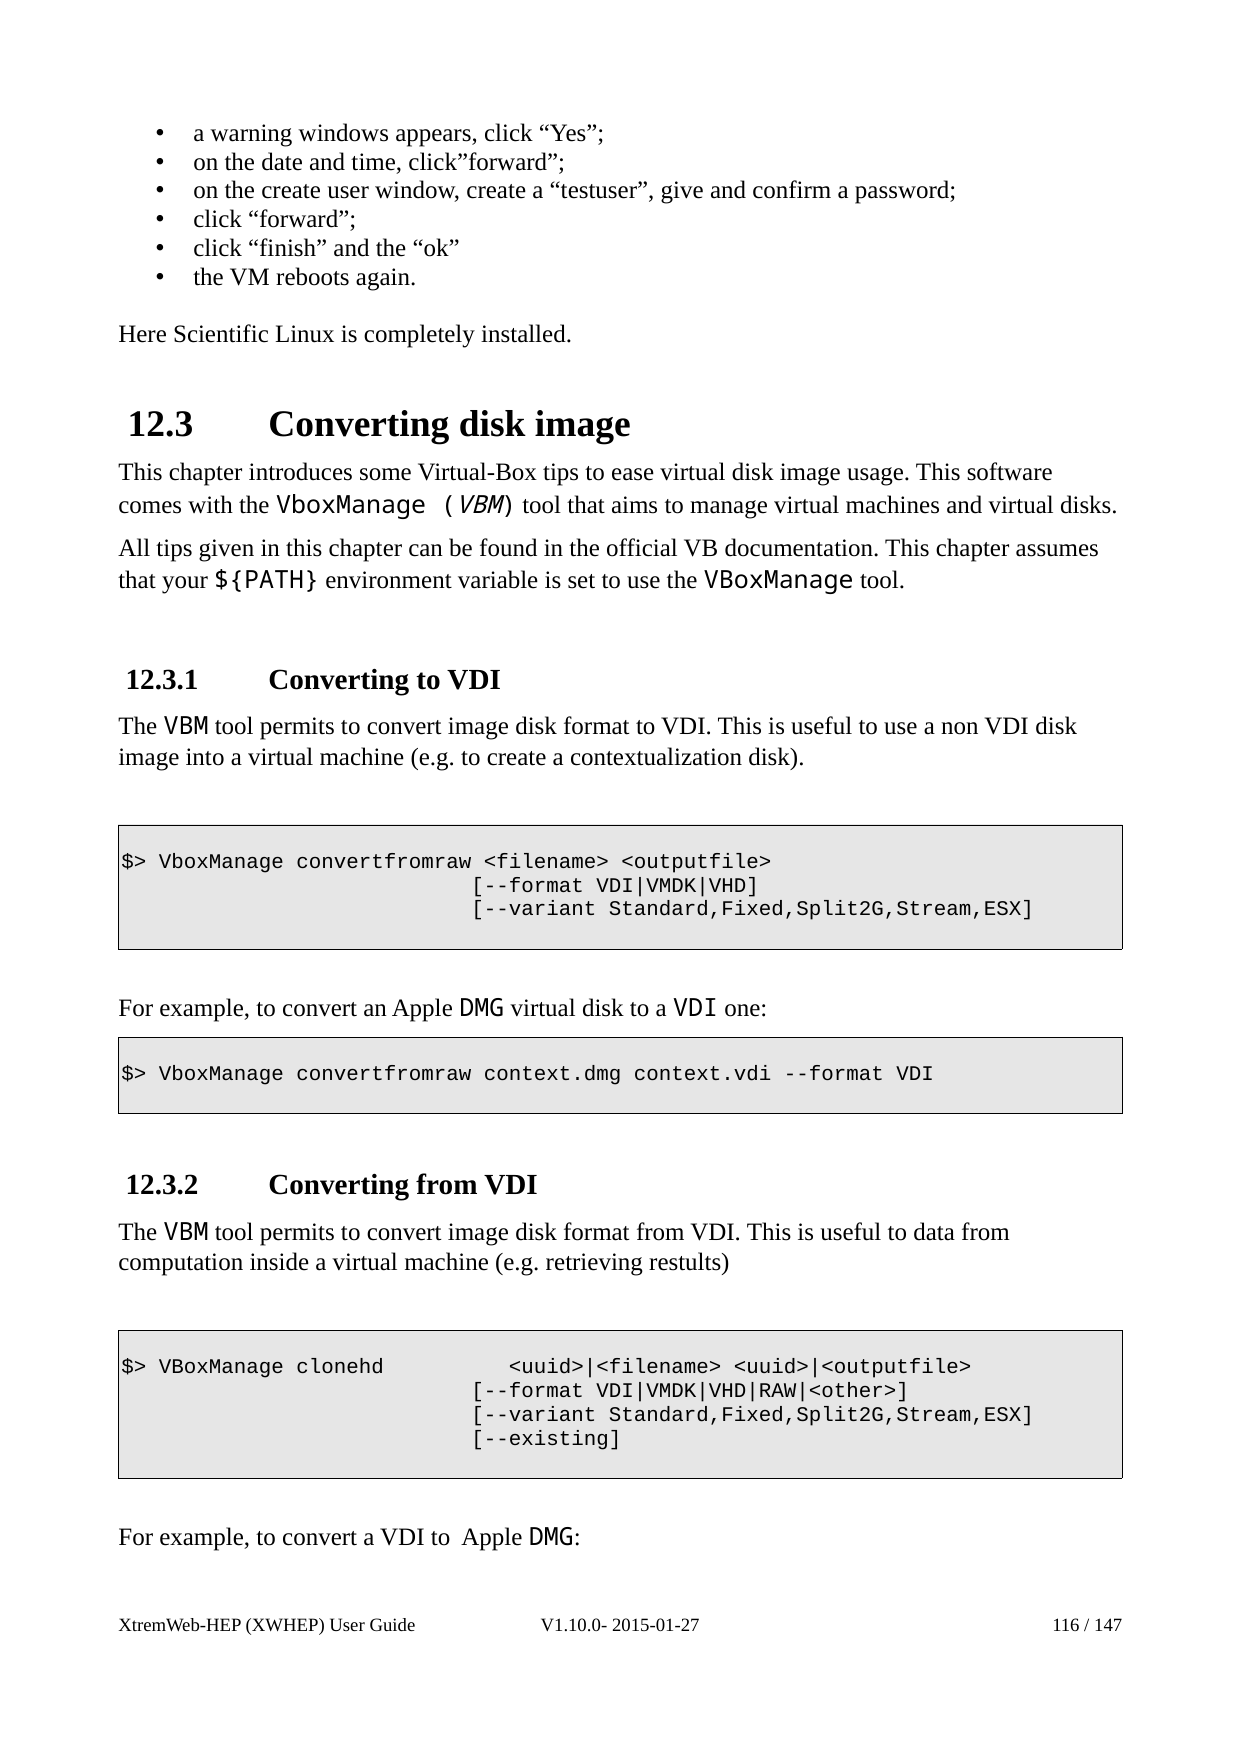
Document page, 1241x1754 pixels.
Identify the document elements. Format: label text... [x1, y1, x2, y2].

list the VM reboots again. [156, 262, 1122, 291]
text [--variant Standard,Fixed,Split2G,Stream,ESX] [119, 895, 1122, 919]
text $> VboxManage convertfromraw <filename> <outputfile> [119, 848, 1122, 872]
list on the date and time, click”forward”; [156, 147, 1122, 176]
list click “finish” and the “ok” [156, 233, 1122, 262]
text [--variant Standard,Fixed,Split2G,Stream,ESX] [119, 1401, 1122, 1424]
subtitle Converting disk image [118, 402, 1122, 445]
subtitle Converting to VDI [118, 662, 1122, 695]
text $> VBoxManage clonehd <uuid>|<filename> <uuid>|<outputfile> [119, 1353, 1122, 1377]
text For example, to convert an Apple DMG virtual disk to a VDI one: [118, 990, 1122, 1024]
text This chapter introduces some Virtual-Box tips to ease virtual disk image usage. This software comes with the VboxManage (VBM) tool that aims to manage virtual machines and virtual disks. [118, 457, 1122, 520]
text The VBM tool permits to convert image disk format to VDI. This is useful to use a non VDI disk image into a virtual machine (e.g. to create a contextualization disk). [118, 708, 1122, 771]
text All tips given in this chapter can be found in the official VB documentation. This chapter assumes that your ${PATH} environment variable is set to use the VBoxManage tool. [118, 533, 1122, 596]
text Here Scientific Linux is completely installed. [118, 319, 1122, 348]
list a warning windows appears, click “Yes”; [156, 118, 1122, 147]
list click “forward”; [156, 204, 1122, 233]
list on the create user window, create a “testuser”, give and confirm a password; [156, 176, 1122, 204]
text $> VboxManage convertfromraw context.dmg context.vdi --format VDI [119, 1060, 1122, 1084]
text The VBM tool permits to convert image disk format from VDI. This is useful to data from computation inside a virtual machine (e.g. retrieving restults) [118, 1213, 1122, 1276]
text [--format VDI|VMDK|VHD|RAW|<other>] [119, 1377, 1122, 1401]
text For example, to convert a VDI to Apple DMG: [118, 1519, 1122, 1553]
text [--format VDI|VMDK|VHD] [119, 872, 1122, 895]
subtitle Converting from VDI [118, 1167, 1122, 1201]
text [--existing] [119, 1424, 1122, 1448]
